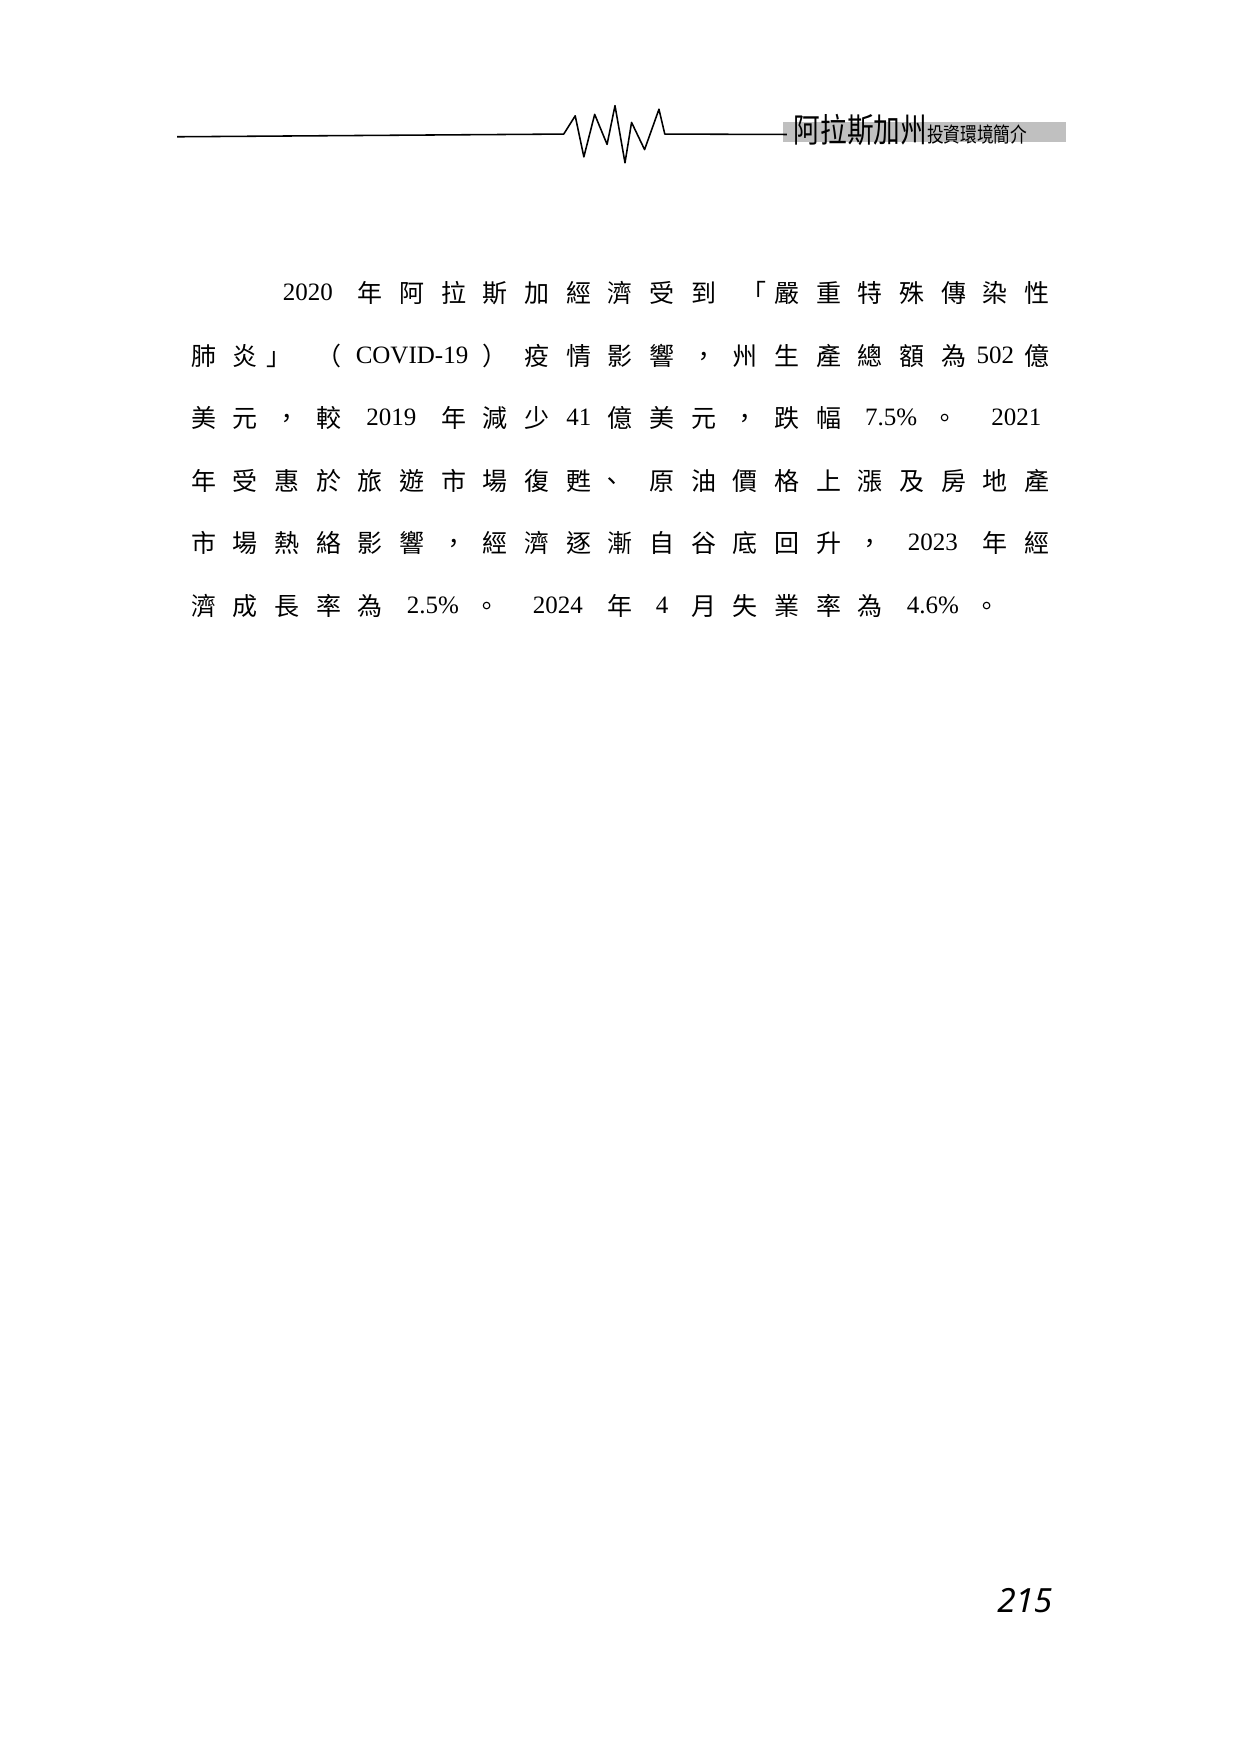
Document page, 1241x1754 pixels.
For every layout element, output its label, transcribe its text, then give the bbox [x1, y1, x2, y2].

text 2020年阿拉斯加經濟受到「嚴重特殊傳染性肺炎」（COVID-19）疫情影響，州生產總額為502億美元，較2019年減少41億美元，跌幅7.5%。2021年受惠於旅遊市場復甦、原油價格上漲及房地產市場熱絡影響，經濟逐漸自谷底回升，2023年經濟成長率為2.5%。2024年4月失業率為4.6%。 [183, 250, 1058, 625]
